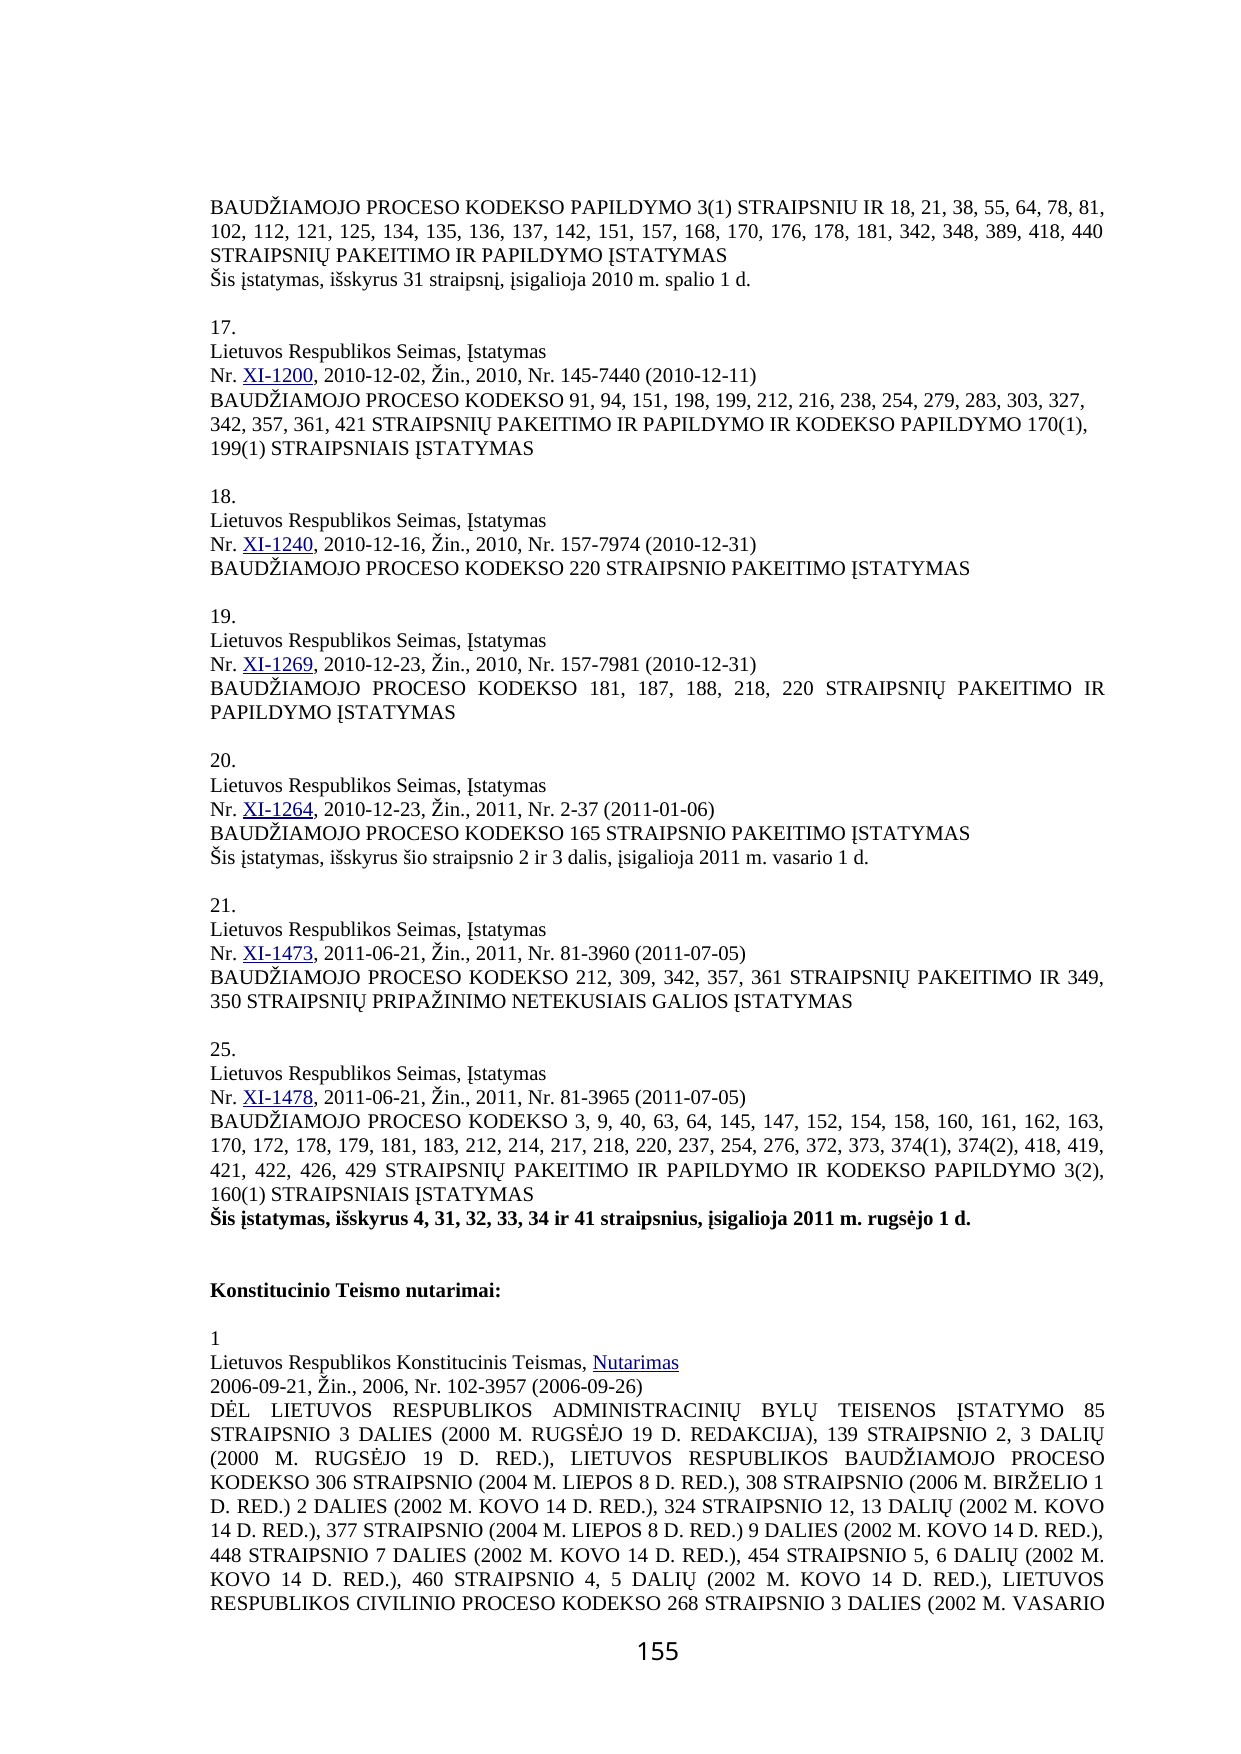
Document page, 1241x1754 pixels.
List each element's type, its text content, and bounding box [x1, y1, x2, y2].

text BAUDŽIAMOJO PROCESO KODEKSO 220 STRAIPSNIO PAKEITIMO ĮSTATYMAS [210, 556, 1106, 580]
text Nr. XI-1473, 2011-06-21, Žin., 2011, Nr. 81-3960 (2011-07-05) [210, 941, 1106, 965]
text Šis įstatymas, išskyrus šio straipsnio 2 ir 3 dalis, įsigalioja 2011 m. vasario 1 d. [210, 845, 1106, 869]
text Šis įstatymas, išskyrus 4, 31, 32, 33, 34 ir 41 straipsnius, įsigalioja 2011 m. rugsėjo 1 d. [210, 1206, 1106, 1230]
text 17. [210, 315, 1106, 339]
text Lietuvos Respublikos Seimas, Įstatymas [210, 772, 1106, 797]
text Nr. XI-1200, 2010-12-02, Žin., 2010, Nr. 145-7440 (2010-12-11) [210, 363, 1106, 387]
text BAUDŽIAMOJO PROCESO KODEKSO PAPILDYMO 3(1) STRAIPSNIU IR 18, 21, 38, 55, 64, 78, 81, 102, 112, 121, 125, 134, 135, 136, 137, 142, 151, 157, 168, 170, 176, 178, 181, 342, 348, 389, 418, 440 STRAIPSNIŲ PAKEITIMO IR PAPILDYMO ĮSTATYMAS [210, 195, 1106, 267]
text 2006-09-21, Žin., 2006, Nr. 102-3957 (2006-09-26) [210, 1374, 1106, 1398]
text Lietuvos Respublikos Seimas, Įstatymas [210, 339, 1106, 363]
text Lietuvos Respublikos Seimas, Įstatymas [210, 1061, 1106, 1085]
text BAUDŽIAMOJO PROCESO KODEKSO 181, 187, 188, 218, 220 STRAIPSNIŲ PAKEITIMO IR PAPILDYMO ĮSTATYMAS [210, 676, 1106, 724]
text Nr. XI-1240, 2010-12-16, Žin., 2010, Nr. 157-7974 (2010-12-31) [210, 532, 1106, 556]
text 25. [210, 1037, 1106, 1061]
text DĖL LIETUVOS RESPUBLIKOS ADMINISTRACINIŲ BYLŲ TEISENOS ĮSTATYMO 85 STRAIPSNIO 3 DALIES (2000 M. RUGSĖJO 19 D. REDAKCIJA), 139 STRAIPSNIO 2, 3 DALIŲ (2000 M. RUGSĖJO 19 D. RED.), LIETUVOS RESPUBLIKOS BAUDŽIAMOJO PROCESO KODEKSO 306 STRAIPSNIO (2004 M. LIEPOS 8 D. RED.), 308 STRAIPSNIO (2006 M. BIRŽELIO 1 D. RED.) 2 DALIES (2002 M. KOVO 14 D. RED.), 324 STRAIPSNIO 12, 13 DALIŲ (2002 M. KOVO 14 D. RED.), 377 STRAIPSNIO (2004 M. LIEPOS 8 D. RED.) 9 DALIES (2002 M. KOVO 14 D. RED.), 448 STRAIPSNIO 7 DALIES (2002 M. KOVO 14 D. RED.), 454 STRAIPSNIO 5, 6 DALIŲ (2002 M. KOVO 14 D. RED.), 460 STRAIPSNIO 4, 5 DALIŲ (2002 M. KOVO 14 D. RED.), LIETUVOS RESPUBLIKOS CIVILINIO PROCESO KODEKSO 268 STRAIPSNIO 3 DALIES (2002 M. VASARIO [210, 1398, 1106, 1615]
text BAUDŽIAMOJO PROCESO KODEKSO 165 STRAIPSNIO PAKEITIMO ĮSTATYMAS [210, 821, 1106, 845]
text Nr. XI-1478, 2011-06-21, Žin., 2011, Nr. 81-3965 (2011-07-05) [210, 1085, 1106, 1109]
text Lietuvos Respublikos Seimas, Įstatymas [210, 508, 1106, 532]
text 18. [210, 484, 1106, 508]
text Nr. XI-1269, 2010-12-23, Žin., 2010, Nr. 157-7981 (2010-12-31) [210, 652, 1106, 676]
text BAUDŽIAMOJO PROCESO KODEKSO 212, 309, 342, 357, 361 STRAIPSNIŲ PAKEITIMO IR 349, 350 STRAIPSNIŲ PRIPAŽINIMO NETEKUSIAIS GALIOS ĮSTATYMAS [210, 965, 1106, 1013]
text Lietuvos Respublikos Seimas, Įstatymas [210, 917, 1106, 941]
text BAUDŽIAMOJO PROCESO KODEKSO 3, 9, 40, 63, 64, 145, 147, 152, 154, 158, 160, 161, 162, 163, 170, 172, 178, 179, 181, 183, 212, 214, 217, 218, 220, 237, 254, 276, 372, 373, 374(1), 374(2), 418, 419, 421, 422, 426, 429 STRAIPSNIŲ PAKEITIMO IR PAPILDYMO IR KODEKSO PAPILDYMO 3(2), 160(1) STRAIPSNIAIS ĮSTATYMAS [210, 1109, 1106, 1206]
text Lietuvos Respublikos Konstitucinis Teismas, Nutarimas [210, 1350, 1106, 1374]
text 20. [210, 748, 1106, 772]
text 21. [210, 893, 1106, 917]
text Nr. XI-1264, 2010-12-23, Žin., 2011, Nr. 2-37 (2011-01-06) [210, 797, 1106, 821]
text 19. [210, 604, 1106, 628]
text Šis įstatymas, išskyrus 31 straipsnį, įsigalioja 2010 m. spalio 1 d. [210, 267, 1106, 291]
text Lietuvos Respublikos Seimas, Įstatymas [210, 628, 1106, 652]
text 1 [210, 1326, 1106, 1350]
text Konstitucinio Teismo nutarimai: [210, 1278, 1106, 1302]
text BAUDŽIAMOJO PROCESO KODEKSO 91, 94, 151, 198, 199, 212, 216, 238, 254, 279, 283, 303, 327, 342, 357, 361, 421 STRAIPSNIŲ PAKEITIMO IR PAPILDYMO IR KODEKSO PAPILDYMO 170(1), 199(1) STRAIPSNIAIS ĮSTATYMAS [210, 387, 1106, 460]
